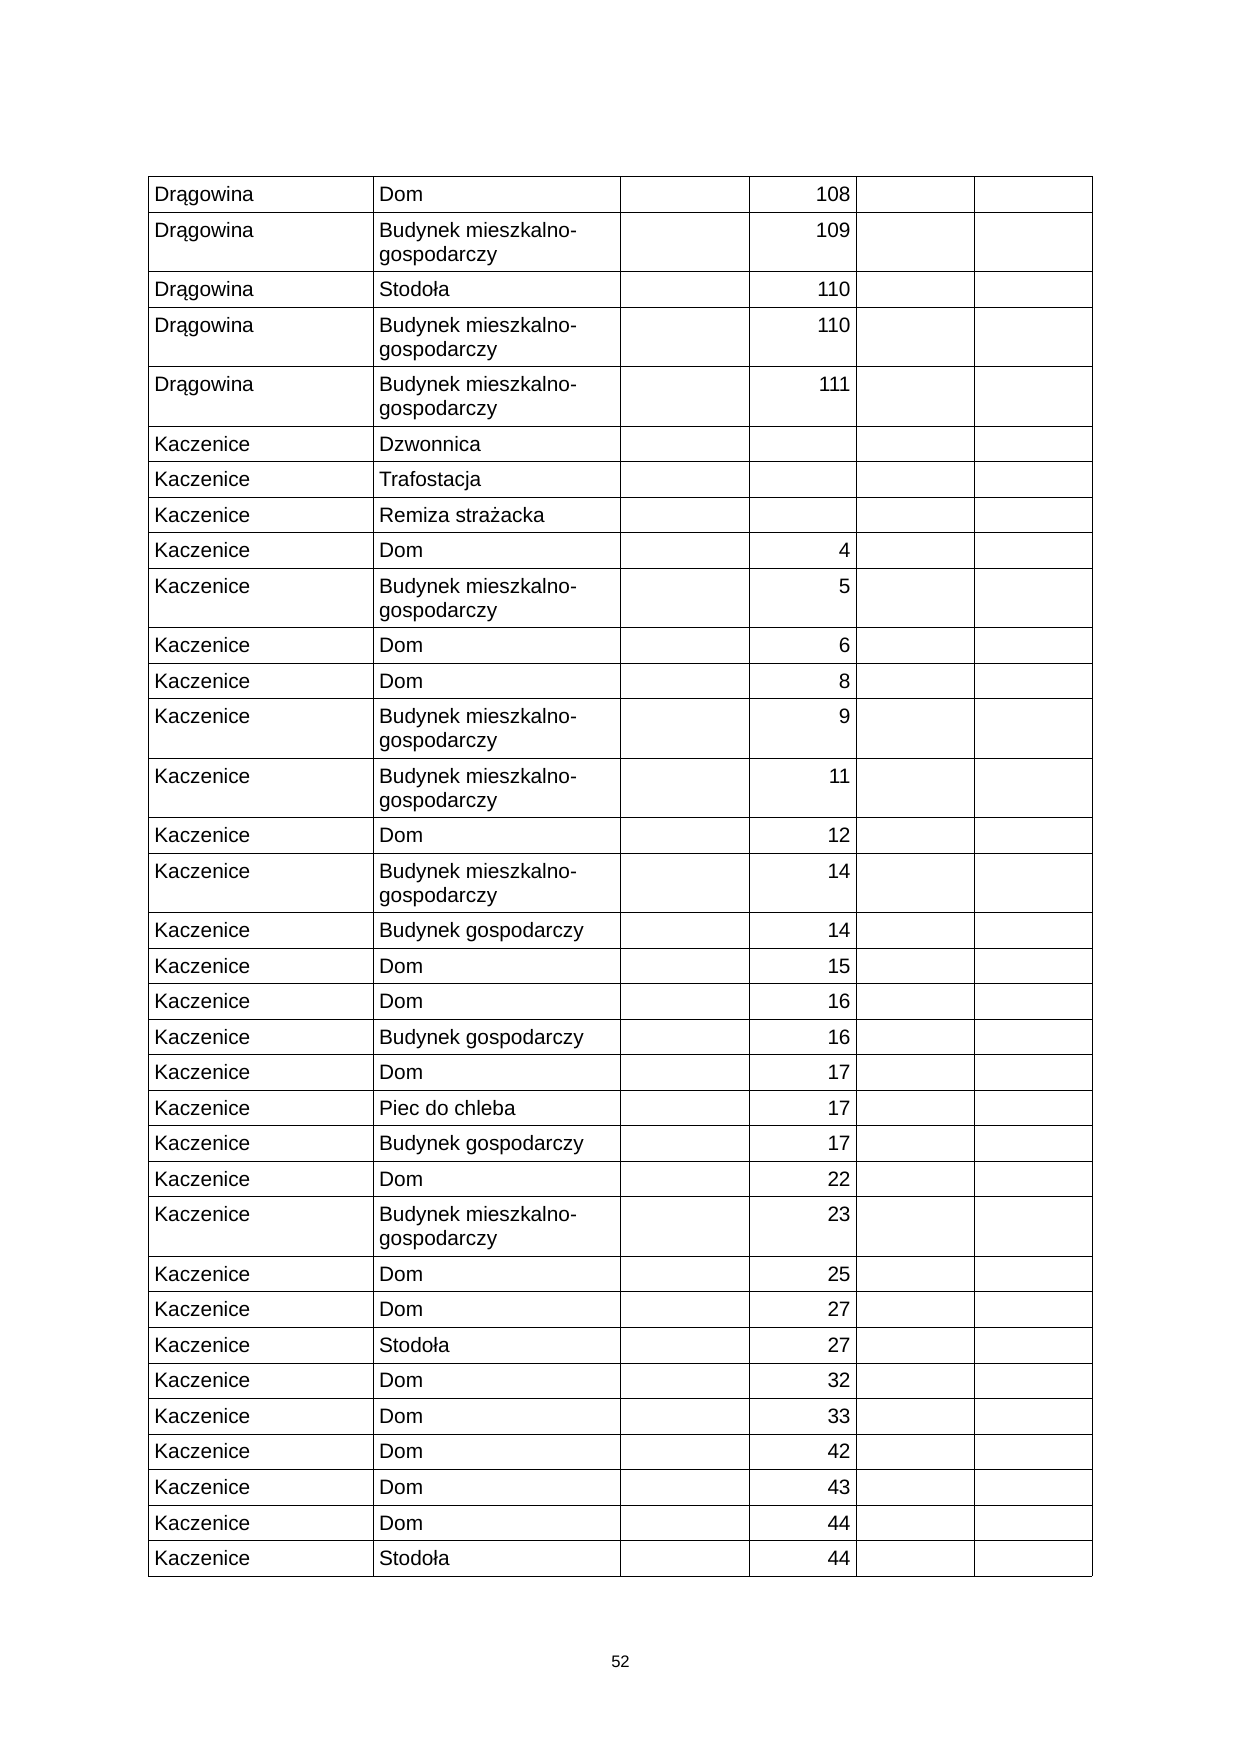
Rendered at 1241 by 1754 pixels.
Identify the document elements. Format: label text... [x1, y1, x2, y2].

table_cell [857, 462, 974, 497]
table_cell 22 [750, 1162, 856, 1196]
table_cell Budynek mieszkalno-gospodarczy [374, 367, 620, 426]
table_cell Kaczenice [149, 498, 373, 532]
table_cell [621, 498, 749, 532]
table_cell [857, 699, 974, 758]
table_cell Dom [374, 533, 620, 568]
table_cell [621, 1091, 749, 1125]
table_cell Kaczenice [149, 462, 373, 497]
table_cell 110 [750, 272, 856, 307]
table_cell Budynek mieszkalno-gospodarczy [374, 759, 620, 817]
table_cell 32 [750, 1364, 856, 1398]
table_cell [621, 1506, 749, 1540]
table_cell Kaczenice [149, 569, 373, 627]
table_cell [621, 1364, 749, 1398]
table_cell Drągowina [149, 272, 373, 307]
table_cell 17 [750, 1055, 856, 1090]
table_cell [857, 1292, 974, 1327]
table_cell [750, 427, 856, 461]
table_cell 6 [750, 628, 856, 663]
table_cell 9 [750, 699, 856, 758]
table_cell 25 [750, 1257, 856, 1291]
table_cell Kaczenice [149, 984, 373, 1019]
table_cell Piec do chleba [374, 1091, 620, 1125]
table_cell 44 [750, 1506, 856, 1540]
table_cell [857, 427, 974, 461]
table_cell [975, 1126, 1092, 1161]
table_cell 27 [750, 1328, 856, 1362]
table_cell Kaczenice [149, 628, 373, 663]
table_cell 14 [750, 913, 856, 948]
table_cell Kaczenice [149, 949, 373, 983]
table_cell Kaczenice [149, 854, 373, 912]
table_cell [857, 213, 974, 271]
table_cell 16 [750, 1020, 856, 1054]
table_cell [975, 913, 1092, 948]
table_cell Kaczenice [149, 1435, 373, 1469]
table_cell [621, 1055, 749, 1090]
table_cell Kaczenice [149, 664, 373, 698]
table_cell [621, 1435, 749, 1469]
table_cell Kaczenice [149, 533, 373, 568]
table_cell [975, 213, 1092, 271]
table_cell Stodoła [374, 1328, 620, 1362]
table_cell Kaczenice [149, 1197, 373, 1256]
table_cell [857, 1435, 974, 1469]
table_cell 110 [750, 308, 856, 366]
table_cell [975, 1162, 1092, 1196]
table_cell [857, 569, 974, 627]
table_cell [975, 949, 1092, 983]
table_cell Kaczenice [149, 1257, 373, 1291]
table_cell [750, 462, 856, 497]
table_cell Budynek gospodarczy [374, 1020, 620, 1054]
table_cell Kaczenice [149, 913, 373, 948]
table_cell [621, 1292, 749, 1327]
table_cell Kaczenice [149, 1399, 373, 1433]
table_cell [975, 854, 1092, 912]
table_cell 44 [750, 1541, 856, 1576]
table_cell [975, 699, 1092, 758]
table_cell Dom [374, 1399, 620, 1433]
table_cell Dom [374, 1257, 620, 1291]
table_cell 16 [750, 984, 856, 1019]
table_cell 42 [750, 1435, 856, 1469]
table_cell Budynek gospodarczy [374, 913, 620, 948]
table_cell Dom [374, 1055, 620, 1090]
table_cell [975, 367, 1092, 426]
table_cell [621, 699, 749, 758]
table_cell [975, 1257, 1092, 1291]
table_cell [857, 177, 974, 212]
table_cell Kaczenice [149, 699, 373, 758]
table_cell [857, 628, 974, 663]
table_cell [621, 759, 749, 817]
table_cell [975, 177, 1092, 212]
table_cell Budynek mieszkalno-gospodarczy [374, 854, 620, 912]
table_cell Dom [374, 628, 620, 663]
table_cell [975, 664, 1092, 698]
table_cell Dom [374, 1162, 620, 1196]
table_cell 17 [750, 1126, 856, 1161]
table_cell [621, 664, 749, 698]
table_cell Kaczenice [149, 1541, 373, 1576]
table_cell [975, 1197, 1092, 1256]
table_cell [621, 462, 749, 497]
table_cell Dom [374, 1506, 620, 1540]
table_cell Kaczenice [149, 1020, 373, 1054]
table_cell Stodoła [374, 1541, 620, 1576]
table_cell [975, 498, 1092, 532]
table_cell [975, 1506, 1092, 1540]
table_cell Budynek mieszkalno-gospodarczy [374, 569, 620, 627]
table_cell [975, 1292, 1092, 1327]
table_cell Dom [374, 1292, 620, 1327]
table_cell 17 [750, 1091, 856, 1125]
table_cell Dom [374, 1470, 620, 1504]
table_cell [857, 818, 974, 853]
table_cell 14 [750, 854, 856, 912]
table_cell [975, 1435, 1092, 1469]
table_cell Drągowina [149, 213, 373, 271]
table_cell 111 [750, 367, 856, 426]
table_cell [621, 213, 749, 271]
table_cell Dom [374, 818, 620, 853]
table_cell [857, 1126, 974, 1161]
table_cell [857, 1091, 974, 1125]
table_cell 23 [750, 1197, 856, 1256]
table_cell [621, 913, 749, 948]
table_cell Kaczenice [149, 759, 373, 817]
table_cell [621, 177, 749, 212]
table_cell [975, 569, 1092, 627]
table_cell Kaczenice [149, 1126, 373, 1161]
table_cell Drągowina [149, 177, 373, 212]
table_cell Kaczenice [149, 1364, 373, 1398]
table_cell Kaczenice [149, 1328, 373, 1362]
table_cell [621, 628, 749, 663]
table_cell 33 [750, 1399, 856, 1433]
table_cell [975, 1020, 1092, 1054]
table_cell [857, 1506, 974, 1540]
table_cell [975, 984, 1092, 1019]
table_cell [621, 569, 749, 627]
table_cell [621, 1126, 749, 1161]
table_cell [621, 308, 749, 366]
table_cell [975, 427, 1092, 461]
table_cell 27 [750, 1292, 856, 1327]
table_cell [975, 308, 1092, 366]
table_cell [857, 1197, 974, 1256]
table_cell [857, 1020, 974, 1054]
table_cell [975, 1399, 1092, 1433]
table_cell [621, 367, 749, 426]
table_cell [975, 272, 1092, 307]
table_cell [857, 1470, 974, 1504]
table_cell Kaczenice [149, 1162, 373, 1196]
table_cell [857, 367, 974, 426]
table_cell [857, 1399, 974, 1433]
table_cell Dom [374, 664, 620, 698]
table_cell [857, 308, 974, 366]
table_cell Budynek gospodarczy [374, 1126, 620, 1161]
table_cell 12 [750, 818, 856, 853]
table_cell Drągowina [149, 367, 373, 426]
table_cell 15 [750, 949, 856, 983]
table_cell [857, 1055, 974, 1090]
table_cell 4 [750, 533, 856, 568]
table_cell Kaczenice [149, 1292, 373, 1327]
table_cell [975, 1328, 1092, 1362]
table_cell [857, 272, 974, 307]
table_cell [621, 1020, 749, 1054]
table_cell Kaczenice [149, 1055, 373, 1090]
table_cell 11 [750, 759, 856, 817]
table_cell [975, 628, 1092, 663]
table_cell [857, 949, 974, 983]
table_cell Budynek mieszkalno-gospodarczy [374, 213, 620, 271]
table_cell Dom [374, 1435, 620, 1469]
table_cell Dom [374, 949, 620, 983]
table_cell [857, 664, 974, 698]
table_cell 109 [750, 213, 856, 271]
table_cell [621, 984, 749, 1019]
table_cell [975, 759, 1092, 817]
table_cell [975, 533, 1092, 568]
table_cell [857, 1257, 974, 1291]
table_cell Dom [374, 177, 620, 212]
table_cell [621, 1197, 749, 1256]
table_cell Trafostacja [374, 462, 620, 497]
table_cell [621, 1470, 749, 1504]
table_cell [621, 427, 749, 461]
table_cell Kaczenice [149, 1091, 373, 1125]
table_cell Kaczenice [149, 818, 373, 853]
table_cell [857, 984, 974, 1019]
table_cell Dom [374, 1364, 620, 1398]
table_cell Kaczenice [149, 1470, 373, 1504]
table_cell [975, 1541, 1092, 1576]
table_cell Dzwonnica [374, 427, 620, 461]
table_cell [975, 1364, 1092, 1398]
table_cell [857, 1541, 974, 1576]
table_cell [621, 1541, 749, 1576]
table_cell [857, 1328, 974, 1362]
table_cell 108 [750, 177, 856, 212]
table_cell [975, 1091, 1092, 1125]
table_cell [857, 913, 974, 948]
table_cell Budynek mieszkalno-gospodarczy [374, 308, 620, 366]
table_cell [857, 498, 974, 532]
table_cell [975, 1470, 1092, 1504]
table_cell 43 [750, 1470, 856, 1504]
table_cell [857, 533, 974, 568]
table_cell Dom [374, 984, 620, 1019]
table_cell [621, 533, 749, 568]
table_cell [975, 462, 1092, 497]
table_cell [621, 1399, 749, 1433]
table_cell [621, 949, 749, 983]
table_cell [750, 498, 856, 532]
table_cell Budynek mieszkalno-gospodarczy [374, 1197, 620, 1256]
table_cell [621, 1257, 749, 1291]
table_cell [621, 1328, 749, 1362]
table_cell [975, 818, 1092, 853]
table_cell Budynek mieszkalno-gospodarczy [374, 699, 620, 758]
table_cell [621, 1162, 749, 1196]
table_cell Kaczenice [149, 1506, 373, 1540]
table_cell [857, 1162, 974, 1196]
table_cell [621, 854, 749, 912]
table_cell [857, 854, 974, 912]
table_cell Remiza strażacka [374, 498, 620, 532]
table_cell [857, 1364, 974, 1398]
table_cell [621, 818, 749, 853]
table_cell 5 [750, 569, 856, 627]
table_cell Drągowina [149, 308, 373, 366]
table_cell [975, 1055, 1092, 1090]
table_cell [857, 759, 974, 817]
table_cell Stodoła [374, 272, 620, 307]
table_cell Kaczenice [149, 427, 373, 461]
table_cell [621, 272, 749, 307]
table_cell 8 [750, 664, 856, 698]
